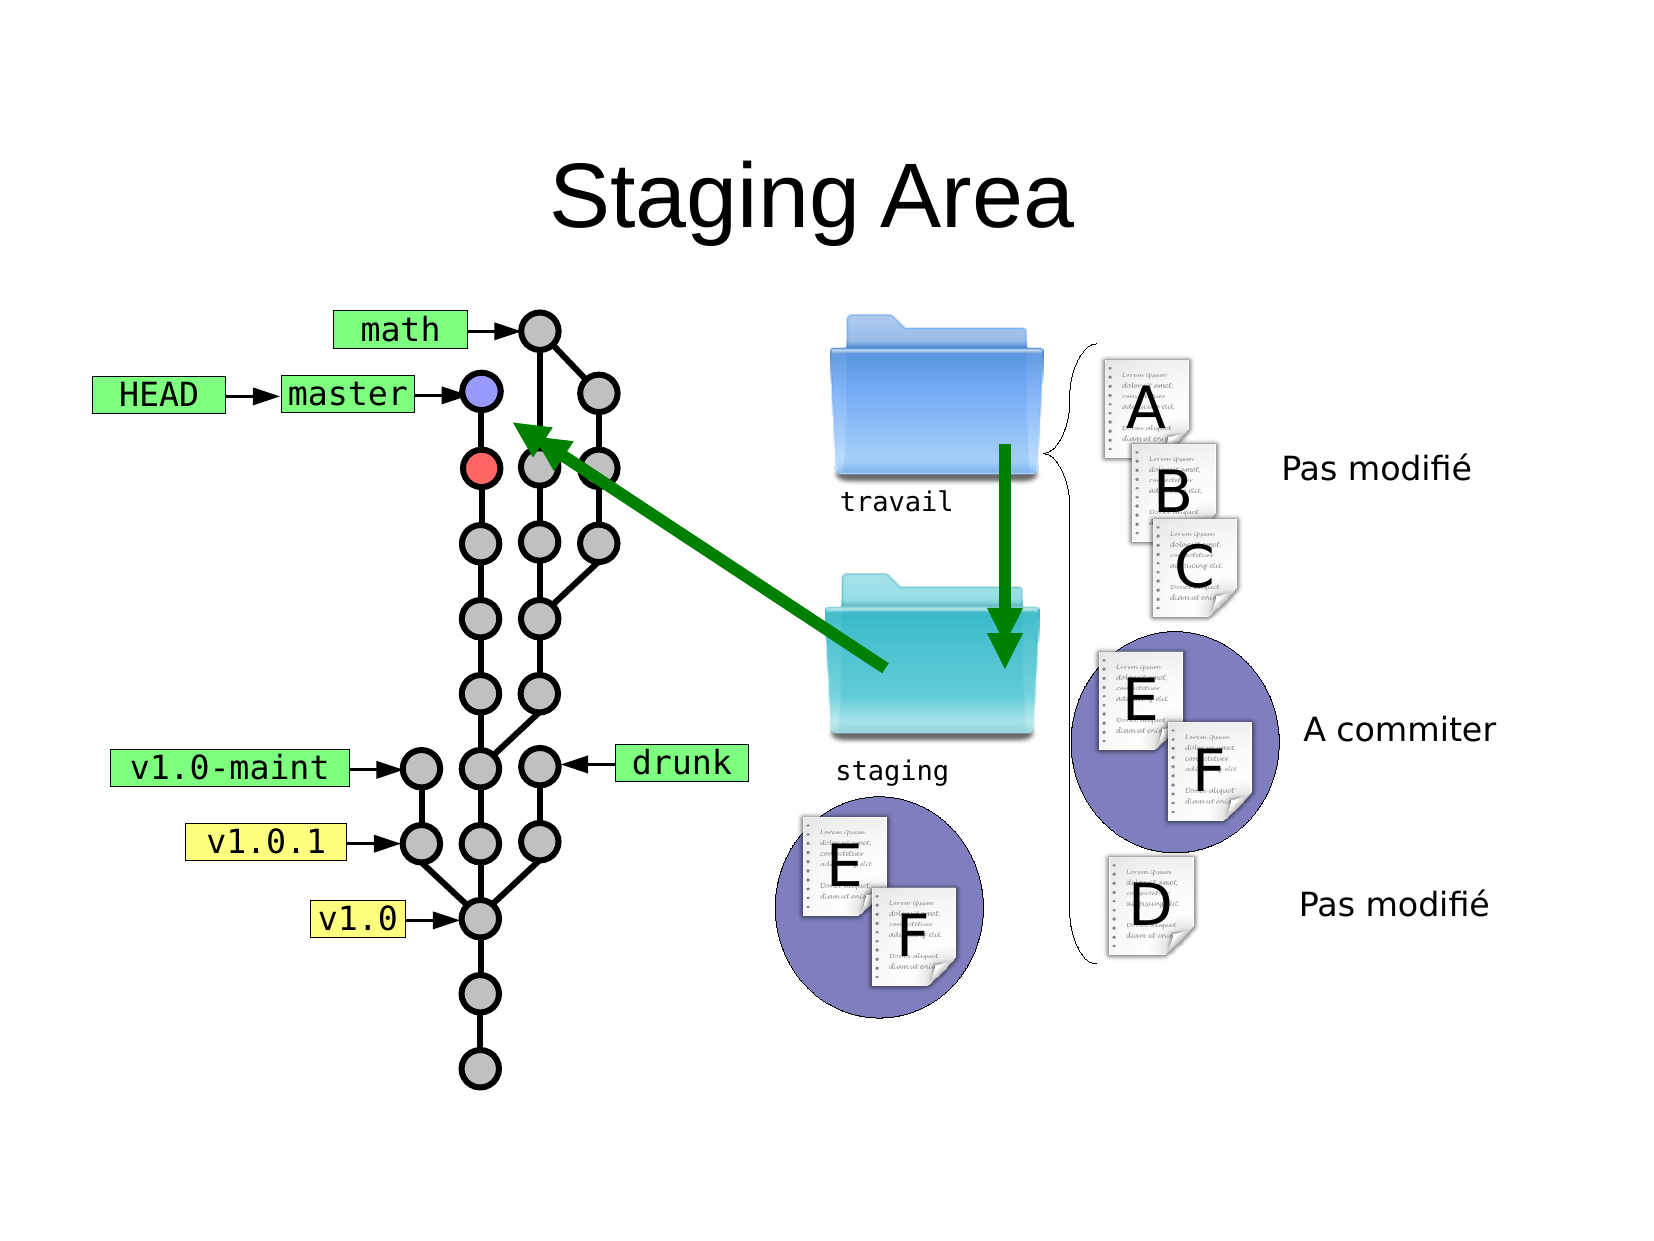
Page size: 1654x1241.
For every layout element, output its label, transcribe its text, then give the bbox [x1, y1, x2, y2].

picture [1094, 849, 1208, 962]
text_box [521, 747, 559, 786]
text_box [461, 675, 500, 713]
text_box [461, 975, 500, 1013]
text_box [462, 372, 501, 410]
text_box [521, 823, 559, 861]
text_box drunk [615, 744, 749, 782]
text_box [402, 825, 441, 863]
text_box A commiter [1288, 703, 1609, 757]
text_box [1127, 631, 1280, 797]
text_box [520, 450, 559, 486]
text_box [582, 449, 618, 481]
text_box [461, 525, 500, 563]
text_box HEAD [92, 376, 226, 414]
picture [1090, 352, 1251, 624]
picture [830, 291, 1044, 505]
title Staging Area [118, 112, 1506, 281]
text_box [580, 374, 618, 412]
text_box [580, 524, 618, 562]
text_box v1.0 [310, 900, 406, 938]
text_box [831, 796, 984, 962]
picture [825, 560, 1040, 774]
picture [788, 809, 970, 993]
text_box [521, 312, 559, 350]
text_box [775, 854, 946, 1019]
text_box [461, 750, 500, 788]
picture [1084, 644, 1266, 828]
text_box math [333, 310, 468, 349]
text_box [461, 900, 500, 938]
text_box Pas modifié [1266, 442, 1490, 496]
text_box v1.0.1 [185, 823, 347, 861]
text_box travail [825, 478, 969, 526]
text_box [461, 600, 500, 638]
text_box master [281, 375, 415, 413]
text_box [1071, 688, 1241, 853]
text_box Pas modifié [1284, 877, 1605, 932]
text_box [520, 600, 559, 638]
text_box staging [820, 747, 965, 795]
text_box [461, 1050, 500, 1088]
text_box [462, 449, 501, 487]
text_box [581, 476, 598, 487]
text_box [520, 523, 559, 561]
text_box [402, 750, 441, 788]
text_box v1.0-maint [110, 749, 350, 787]
text_box [461, 825, 500, 863]
text_box [520, 675, 559, 713]
